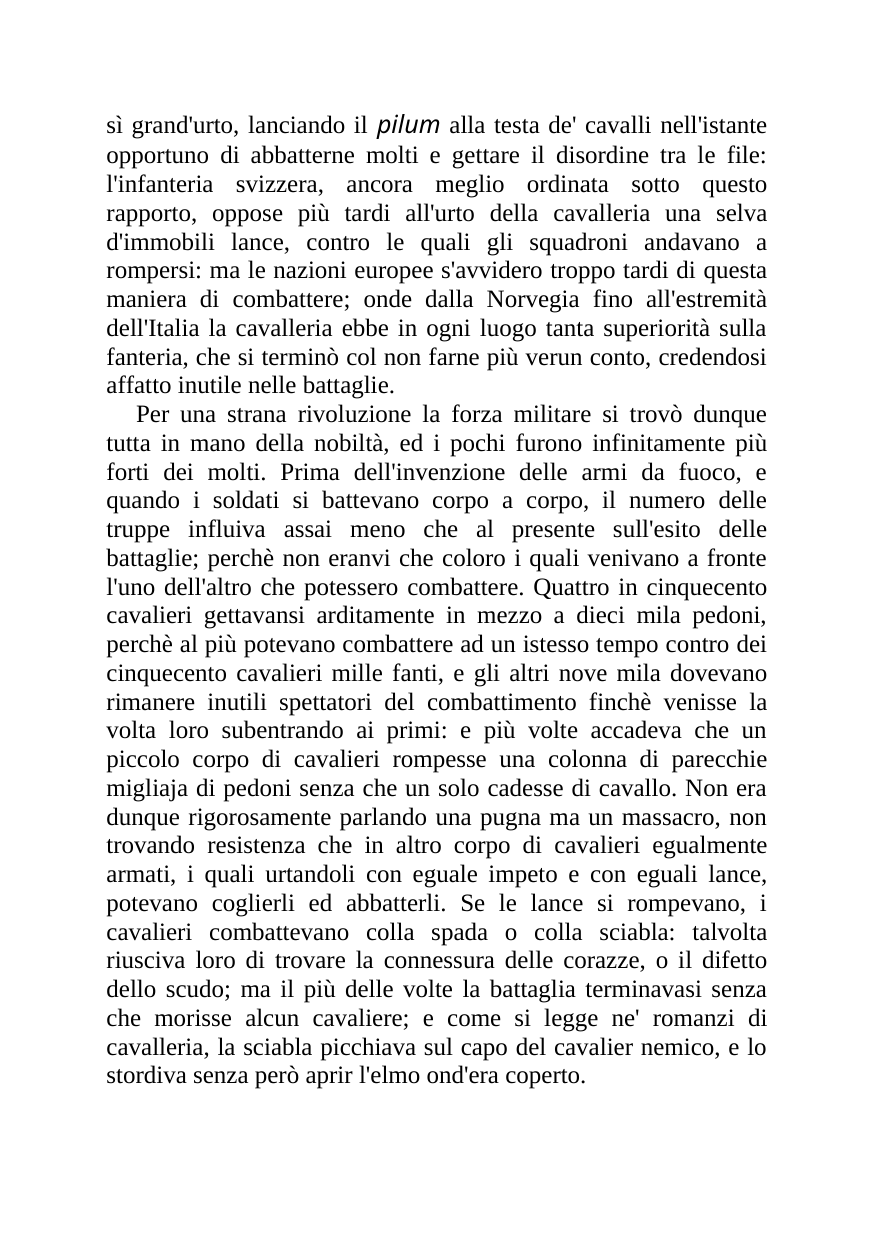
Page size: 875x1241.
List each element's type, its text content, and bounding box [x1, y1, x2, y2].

text Per una strana rivoluzione la forza militare si trovò dunque tutta in mano della nobiltà, ed i pochi furono infinitamente più forti dei molti. Prima dell'invenzione delle armi da fuoco, e quando i soldati si battevano corpo a corpo, il numero delle truppe influiva assai meno che al presente sull'esito delle battaglie; perchè non eranvi che coloro i quali venivano a fronte l'uno dell'altro che potessero combattere. Quattro in cinquecento cavalieri gettavansi arditamente in mezzo a dieci mila pedoni, perchè al più potevano combattere ad un istesso tempo contro dei cinquecento cavalieri mille fanti, e gli altri nove mila dovevano rimanere inutili spettatori del combattimento finchè venisse la volta loro subentrando ai primi: e più volte accadeva che un piccolo corpo di cavalieri rompesse una colonna di parecchie migliaja di pedoni senza che un solo cadesse di cavallo. Non era dunque rigorosamente parlando una pugna ma un massacro, non trovando resistenza che in altro corpo di cavalieri egualmente armati, i quali urtandoli con eguale impeto e con eguali lance, potevano coglierli ed abbatterli. Se le lance si rompevano, i cavalieri combattevano colla spada o colla sciabla: talvolta riusciva loro di trovare la connessura delle corazze, o il difetto dello scudo; ma il più delle volte la battaglia terminavasi senza che morisse alcun cavaliere; e come si legge ne' romanzi di cavalleria, la sciabla picchiava sul capo del cavalier nemico, e lo stordiva senza però aprir l'elmo ond'era coperto. [106, 399, 768, 1089]
text sì grand'urto, lanciando il pilum alla testa de' cavalli nell'istante opportuno di abbatterne molti e gettare il disordine tra le file: l'infanteria svizzera, ancora meglio ordinata sotto questo rapporto, oppose più tardi all'urto della cavalleria una selva d'immobili lance, contro le quali gli squadroni andavano a rompersi: ma le nazioni europee s'avvidero troppo tardi di questa maniera di combattere; onde dalla Norvegia fino all'estremità dell'Italia la cavalleria ebbe in ogni luogo tanta superiorità sulla fanteria, che si terminò col non farne più verun conto, credendosi affatto inutile nelle battaglie. [106, 106, 768, 399]
